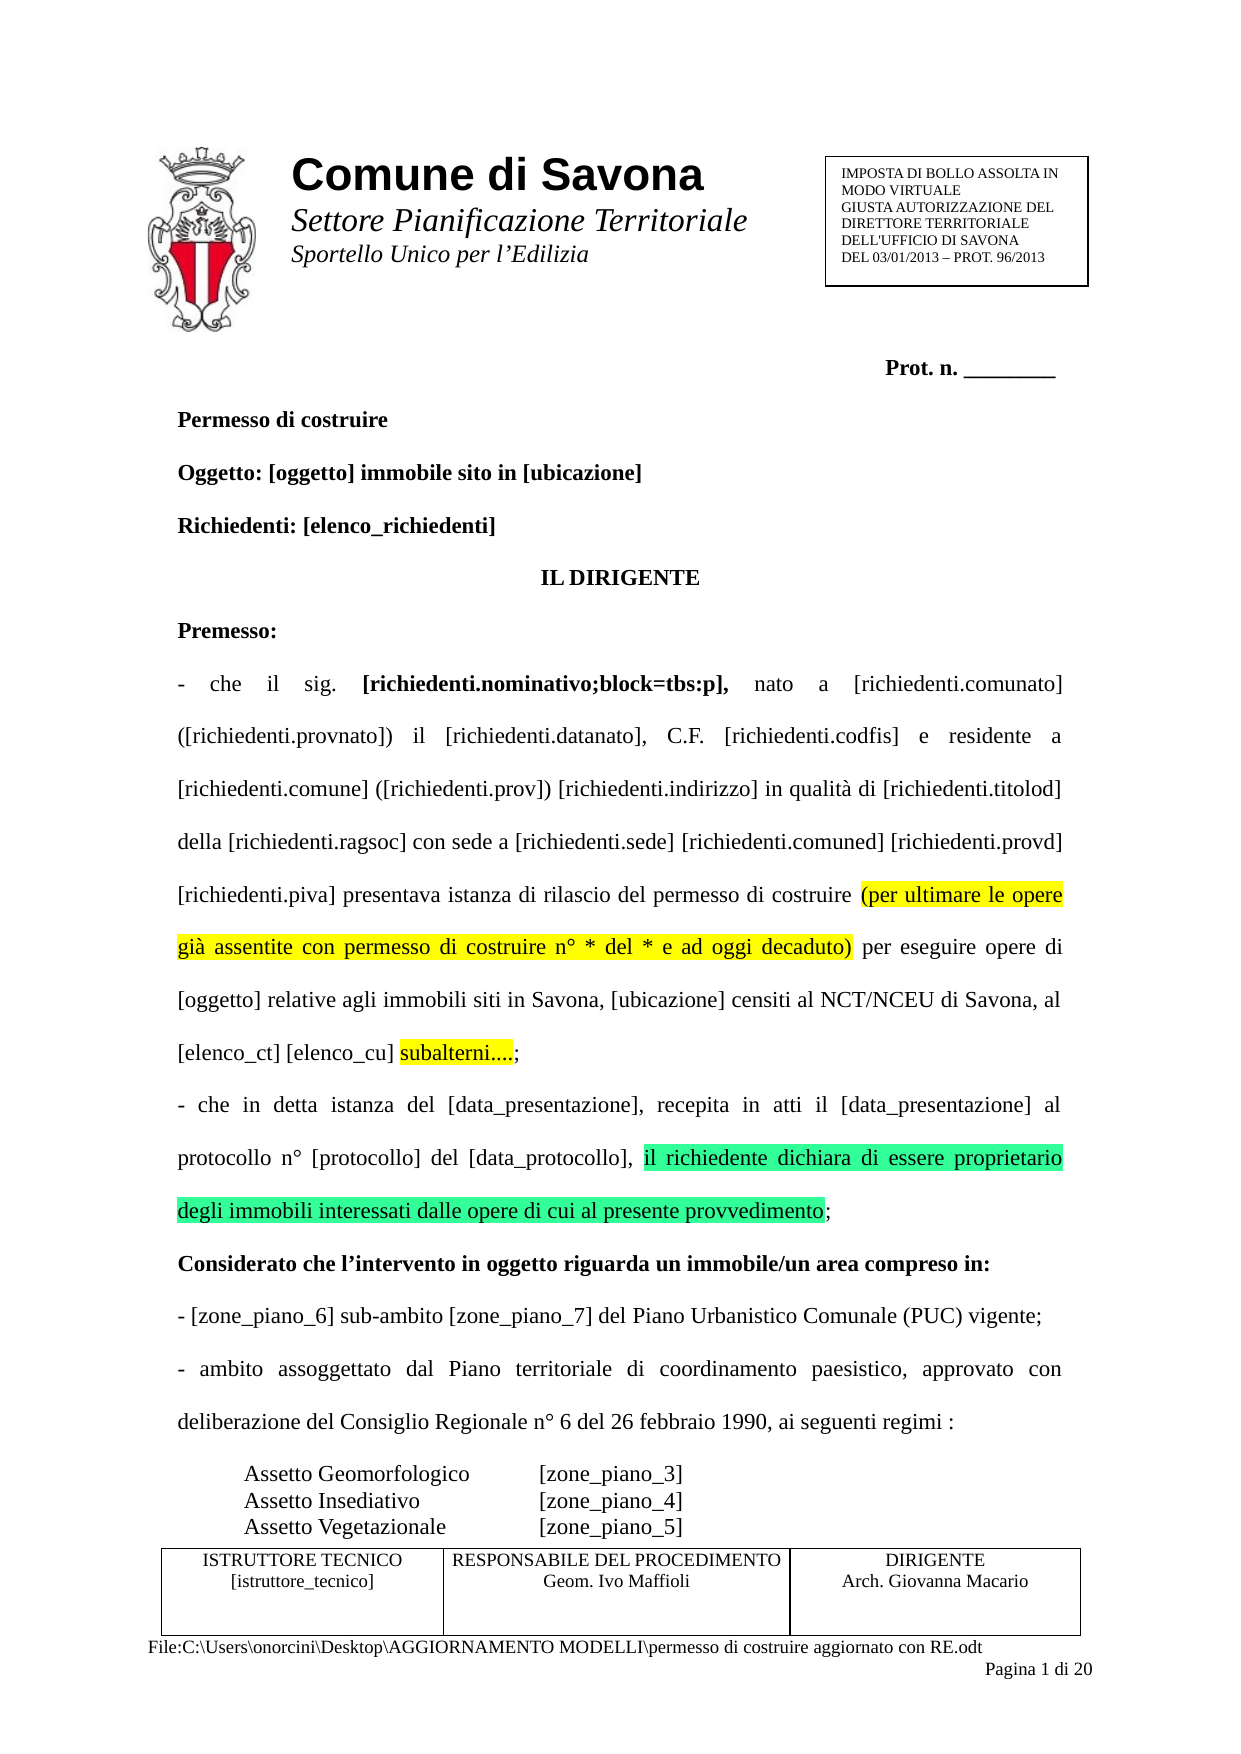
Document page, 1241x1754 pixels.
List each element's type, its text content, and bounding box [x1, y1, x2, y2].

text - ambito assoggettato dal Piano territoriale di coordinamento paesistico, approvato con deliberazione del Consiglio Regionale n° 6 del 26 febbraio 1990, ai seguenti regimi : [177, 1355, 1063, 1434]
text - che in detta istanza del [data_presentazione], recepita in atti il [data_presentazione] al protocollo n° [protocollo] del [data_protocollo], il richiedente dichiara di essere proprietario degli immobili interessati dalle opere di cui al presente provvedimento; [177, 1092, 1063, 1223]
text Sportello Unico per l’Edilizia [256, 239, 824, 267]
table_header [zone_piano_3] [532, 1461, 1100, 1487]
text GIUSTA AUTORIZZAZIONE DEL DIRETTORE TERRITORIALE DELL'UFFICIO DI SAVONA [841, 198, 1072, 249]
table_cell Assetto Vegetazionale [236, 1513, 532, 1539]
text Settore Pianificazione Territoriale [256, 200, 824, 239]
table_header Assetto Geomorfologico [236, 1461, 532, 1487]
table_cell Assetto Insediativo [236, 1487, 532, 1513]
text IMPOSTA DI BOLLO ASSOLTA IN MODO VIRTUALE [841, 165, 1072, 198]
text - [zone_piano_6] sub-ambito [zone_piano_7] del Piano Urbanistico Comunale (PUC) vigente; [177, 1302, 1063, 1329]
text Comune di Savona [256, 148, 1092, 200]
table_cell [zone_piano_5] [532, 1513, 1100, 1539]
text Permesso di costruire [177, 406, 1063, 433]
table_cell [zone_piano_4] [532, 1487, 1100, 1513]
text Considerato che l’intervento in oggetto riguarda un immobile/un area compreso in: [177, 1250, 1063, 1276]
text DEL 03/01/2013 – PROT. 96/2013 [841, 249, 1072, 265]
text Premesso: [177, 617, 1063, 643]
picture [147, 147, 256, 332]
text Oggetto: [oggetto] immobile sito in [ubicazione] [177, 459, 1063, 485]
text Richiedenti: [elenco_richiedenti] [177, 512, 1063, 538]
text - che il sig. [richiedenti.nominativo;block=tbs:p], nato a [richiedenti.comunato] ([richiedenti.provnato]) il [richiedenti.datanato], C.F. [richiedenti.codfis] e residente a [richiedenti.comune] ([richiedenti.prov]) [richiedenti.indirizzo] in qualità di [richiedenti.titolod] della [richiedenti.ragsoc] con sede a [richiedenti.sede] [richiedenti.comuned] [richiedenti.provd] [richiedenti.piva] presentava istanza di rilascio del permesso di costruire (per ultimare le opere già assentite con permesso di costruire n° * del * e ad oggi decaduto) per eseguire opere di [oggetto] relative agli immobili siti in Savona, [ubicazione] censiti al NCT/NCEU di Savona, al [elenco_ct] [elenco_cu] subalterni....; [177, 670, 1063, 1065]
text IL DIRIGENTE [177, 564, 1063, 591]
text Prot. n. ________ [841, 354, 1063, 380]
